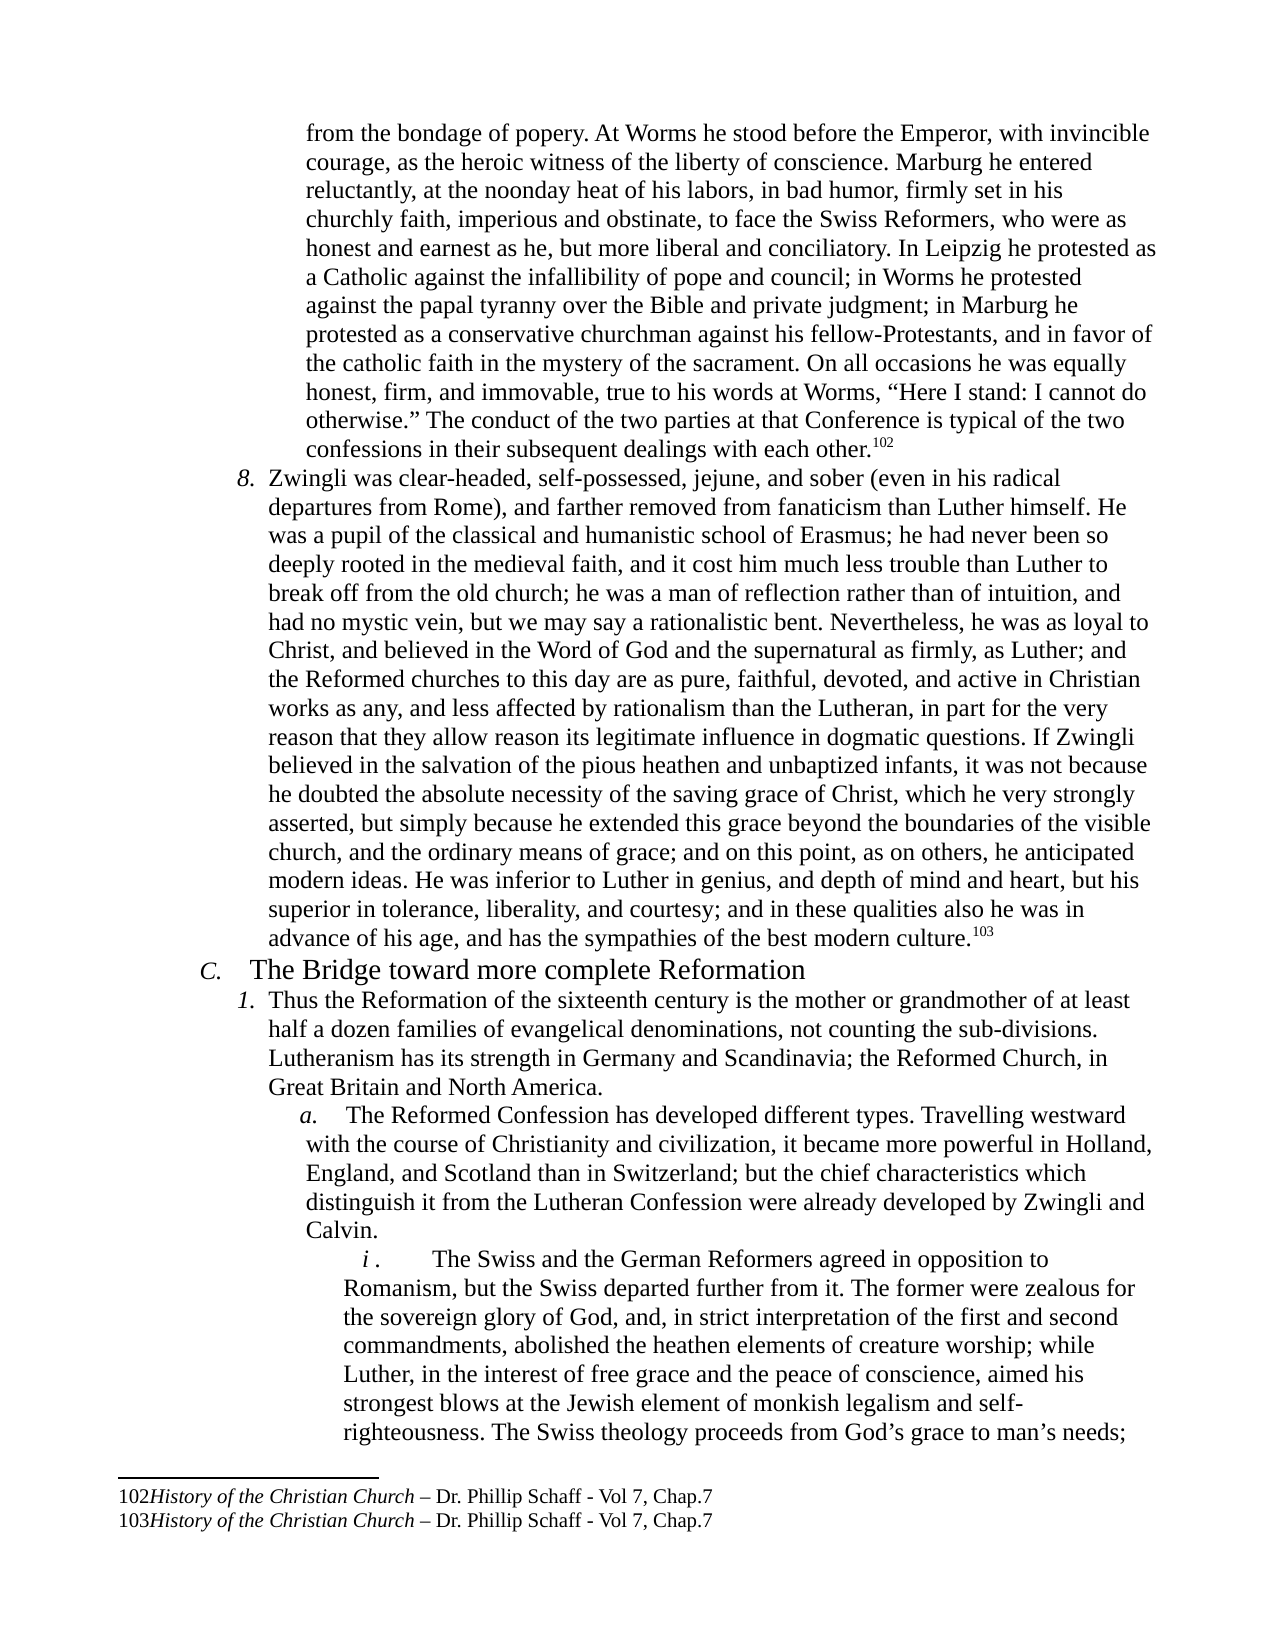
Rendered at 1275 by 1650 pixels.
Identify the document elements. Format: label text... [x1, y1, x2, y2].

list The Swiss and the German Reformers agreed in opposition to Romanism, but the Swiss departed further from it. The former were zealous for the sovereign glory of God, and, in strict interpretation of the first and second commandments, abolished the heathen elements of creature worship; while Luther, in the interest of free grace and the peace of conscience, aimed his strongest blows at the Jewish element of monkish legalism and self-righteousness. The Swiss theology proceeds from God’s grace to man’s needs; [306, 1244, 1157, 1445]
list History of the Christian Church – Dr. Phillip Schaff - Vol 7, Chap.7 [118, 1484, 1157, 1508]
list The Reformed Confession has developed different types. Travelling westward with the course of Christianity and civilization, it became more powerful in Holland, England, and Scotland than in Switzerland; but the chief characteristics which distinguish it from the Lutheran Confession were already developed by Zwingli and Calvin. [268, 1100, 1157, 1244]
list from the bondage of popery. At Worms he stood before the Emperor, with invincible courage, as the heroic witness of the liberty of conscience. Marburg he entered reluctantly, at the noonday heat of his labors, in bad humor, firmly set in his churchly faith, imperious and obstinate, to face the Swiss Reformers, who were as honest and earnest as he, but more liberal and conciliatory. In Leipzig he protested as a Catholic against the infallibility of pope and council; in Worms he protested against the papal tyranny over the Bible and private judgment; in Marburg he protested as a conservative churchman against his fellow-Protestants, and in favor of the catholic faith in the mystery of the sacrament. On all occasions he was equally honest, firm, and immovable, true to his words at Worms, “Here I stand: I cannot do otherwise.” The conduct of the two parties at that Conference is typical of the two confessions in their subsequent dealings with each other. [268, 118, 1157, 463]
list Thus the Reformation of the sixteenth century is the mother or grandmother of at least half a dozen families of evangelical denominations, not counting the sub-divisions. Lutheranism has its strength in Germany and Scandinavia; the Reformed Church, in Great Britain and North America. [231, 985, 1157, 1100]
list History of the Christian Church – Dr. Phillip Schaff - Vol 7, Chap.7 [118, 1508, 1157, 1532]
list Zwingli was clear-headed, self-possessed, jejune, and sober (even in his radical departures from Rome), and farther removed from fanaticism than Luther himself. He was a pupil of the classical and humanistic school of Erasmus; he had never been so deeply rooted in the medieval faith, and it cost him much less trouble than Luther to break off from the old church; he was a man of reflection rather than of intuition, and had no mystic vein, but we may say a rationalistic bent. Nevertheless, he was as loyal to Christ, and believed in the Word of God and the supernatural as firmly, as Luther; and the Reformed churches to this day are as pure, faithful, devoted, and active in Christian works as any, and less affected by rationalism than the Lutheran, in part for the very reason that they allow reason its legitimate influence in dogmatic questions. If Zwingli believed in the salvation of the pious heathen and unbaptized infants, it was not because he doubted the absolute necessity of the saving grace of Christ, which he very strongly asserted, but simply because he extended this grace beyond the boundaries of the visible church, and the ordinary means of grace; and on this point, as on others, he anticipated modern ideas. He was inferior to Luther in genius, and depth of mind and heart, but his superior in tolerance, liberality, and courtesy; and in these qualities also he was in advance of his age, and has the sympathies of the best modern culture. [231, 463, 1157, 952]
list The Bridge toward more complete Reformation [193, 952, 1157, 985]
